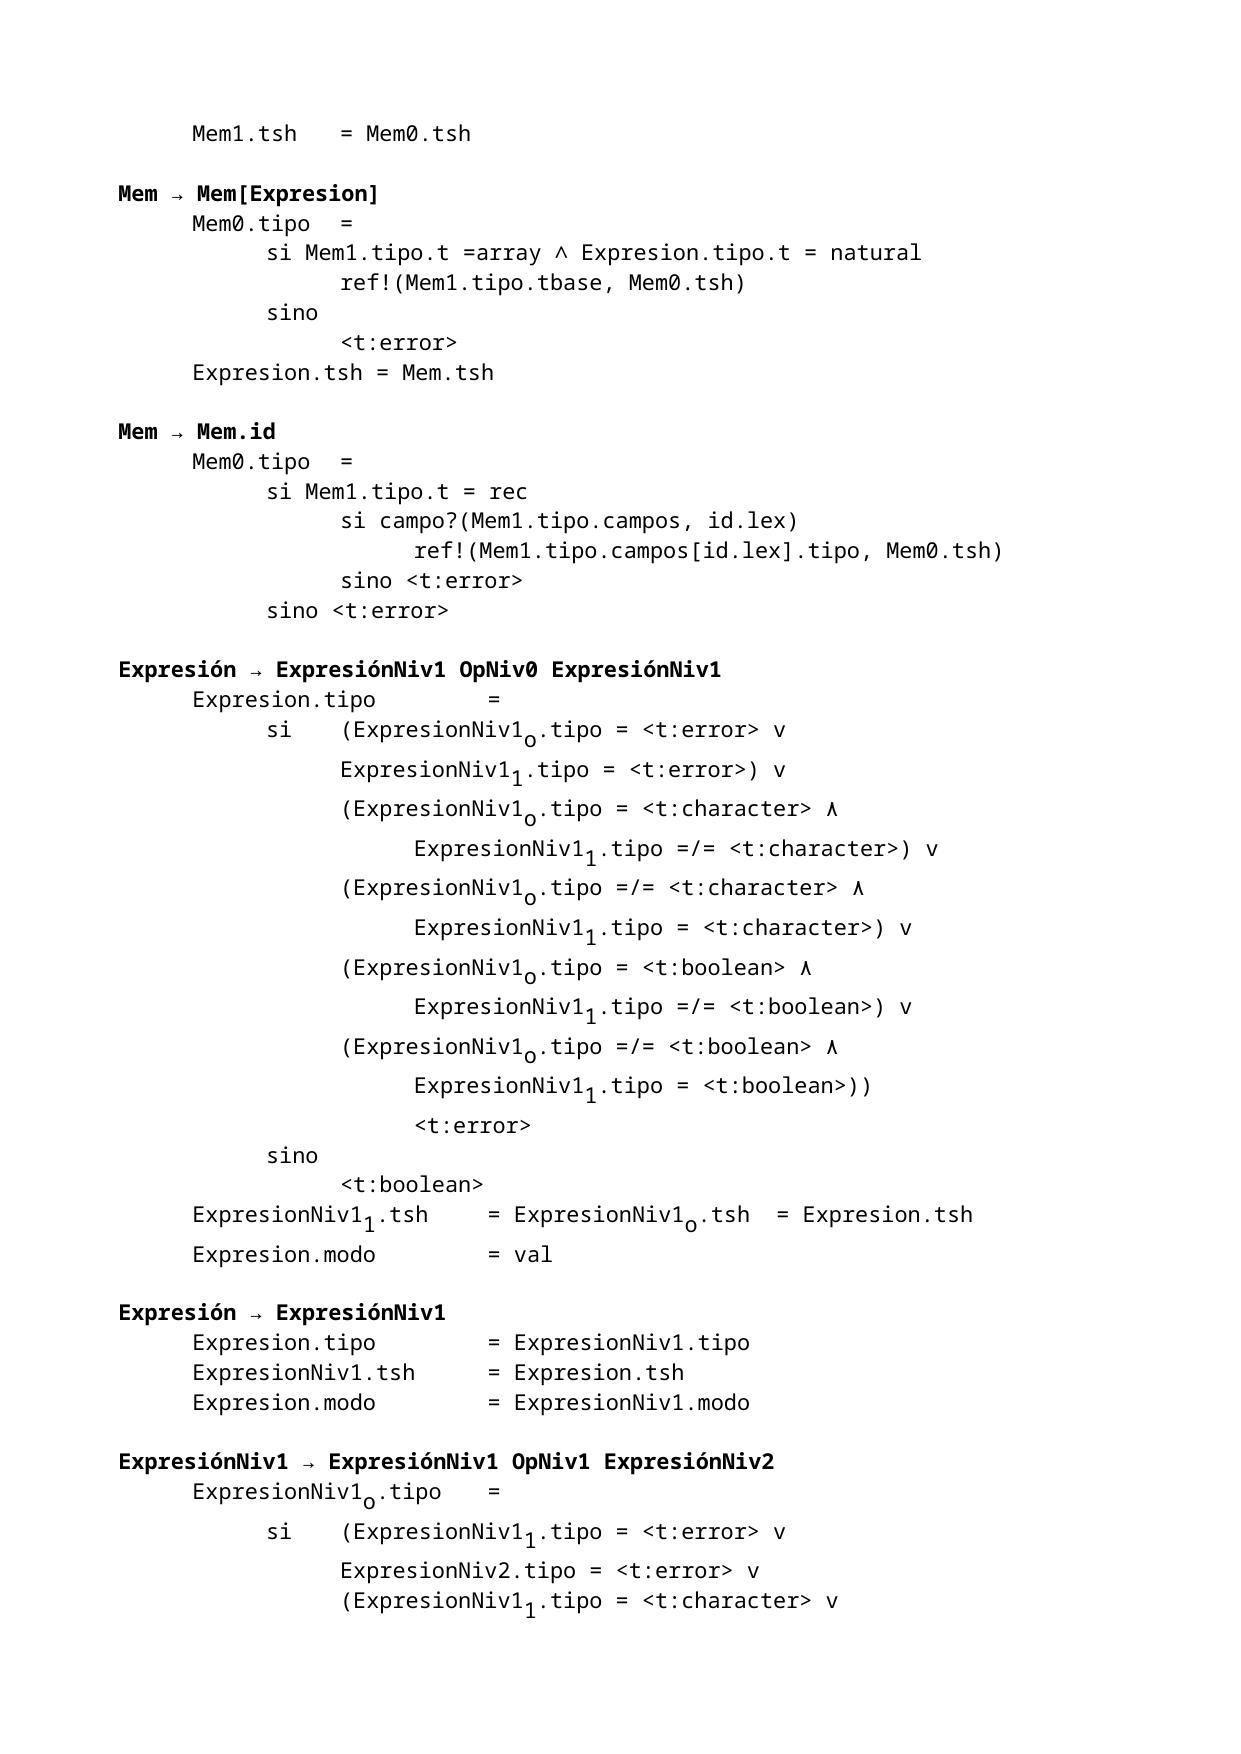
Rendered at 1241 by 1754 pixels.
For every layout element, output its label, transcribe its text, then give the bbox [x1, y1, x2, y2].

text (ExpresionNiv1o.tipo =/= <t:boolean> ٨ [118, 1031, 1122, 1070]
text <t:error> [118, 1110, 1122, 1139]
text Mem → Mem.id [118, 416, 1122, 446]
text si (ExpresionNiv1o.tipo = <t:error> v [118, 714, 1122, 753]
text Expresion.tipo = [118, 684, 1122, 714]
text ref!(Mem1.tipo.campos[id.lex].tipo, Mem0.tsh) [118, 535, 1122, 565]
text ExpresionNiv11.tsh = ExpresionNiv1o.tsh = Expresion.tsh [118, 1199, 1122, 1239]
text Mem0.tipo = [118, 446, 1122, 476]
text si Mem1.tipo.t = rec [118, 476, 1122, 505]
text (ExpresionNiv1o.tipo = <t:boolean> ٨ [118, 951, 1122, 991]
text ExpresionNiv1o.tipo = [118, 1476, 1122, 1516]
text si (ExpresionNiv11.tipo = <t:error> v [118, 1516, 1122, 1555]
text ExpresionNiv11.tipo =/= <t:character>) v [118, 833, 1122, 872]
text si campo?(Mem1.tipo.campos, id.lex) [118, 505, 1122, 535]
text Mem → Mem[Expresion] [118, 178, 1122, 207]
text Mem0.tipo = [118, 207, 1122, 237]
text Expresion.modo = ExpresionNiv1.modo [118, 1387, 1122, 1416]
text sino [118, 297, 1122, 327]
text sino [118, 1139, 1122, 1169]
text sino <t:error> [118, 595, 1122, 624]
text ExpresionNiv1.tsh = Expresion.tsh [118, 1357, 1122, 1387]
text (ExpresionNiv1o.tipo =/= <t:character> ٨ ExpresionNiv11.tipo = <t:character>) v [118, 872, 1122, 951]
text ExpresionNiv11.tipo =/= <t:boolean>) v [118, 991, 1122, 1031]
text ExpresionNiv2.tipo = <t:error> v [118, 1555, 1122, 1585]
text ExpresionNiv11.tipo = <t:boolean>)) [118, 1070, 1122, 1110]
text <t:boolean> [118, 1169, 1122, 1199]
text ref!(Mem1.tipo.tbase, Mem0.tsh) [118, 267, 1122, 297]
text Expresion.tipo = ExpresionNiv1.tipo [118, 1327, 1122, 1357]
text Expresión → ExpresiónNiv1 OpNiv0 ExpresiónNiv1 [118, 654, 1122, 684]
text Expresión → ExpresiónNiv1 [118, 1297, 1122, 1327]
text Expresion.tsh = Mem.tsh [118, 356, 1122, 386]
text Mem1.tsh = Mem0.tsh [118, 118, 1122, 148]
text Expresion.modo = val [118, 1239, 1122, 1268]
text ExpresiónNiv1 → ExpresiónNiv1 OpNiv1 ExpresiónNiv2 [118, 1446, 1122, 1476]
text <t:error> [118, 327, 1122, 356]
text (ExpresionNiv11.tipo = <t:character> v [118, 1585, 1122, 1624]
text sino <t:error> [118, 565, 1122, 595]
text si Mem1.tipo.t =array ∧ Expresion.tipo.t = natural [118, 237, 1122, 267]
text ExpresionNiv11.tipo = <t:error>) v (ExpresionNiv1o.tipo = <t:character> ٨ [118, 753, 1122, 833]
